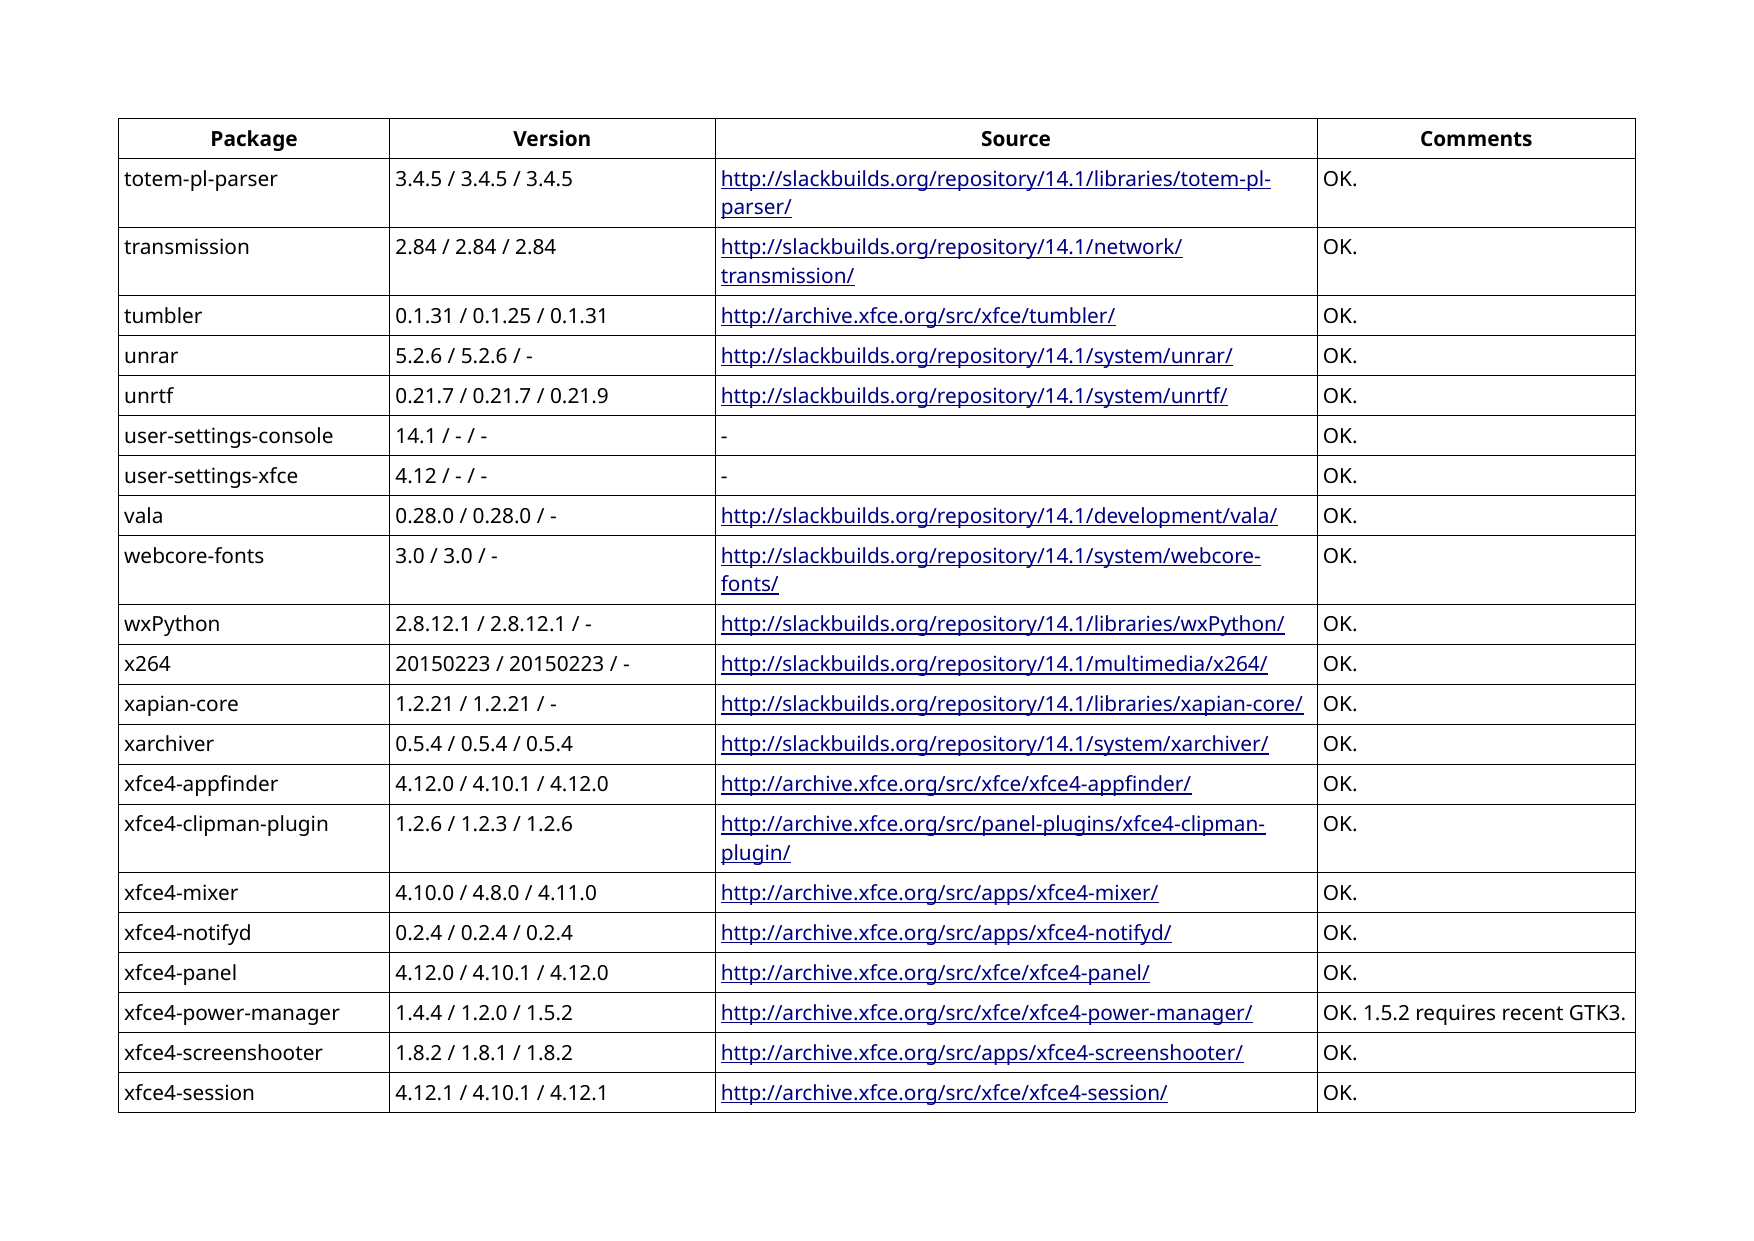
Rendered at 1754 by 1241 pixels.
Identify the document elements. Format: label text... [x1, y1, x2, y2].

table_cell 20150223 / 20150223 / - [390, 645, 715, 683]
table_cell 2.8.12.1 / 2.8.12.1 / - [390, 605, 715, 643]
table_cell OK. [1318, 953, 1635, 992]
table_cell 3.0 / 3.0 / - [390, 536, 715, 603]
table_cell OK. [1318, 296, 1635, 335]
table_cell http://slackbuilds.org/repository/14.1/network/transmission/ [716, 228, 1317, 295]
table_cell OK. [1318, 873, 1635, 912]
table_cell http://slackbuilds.org/repository/14.1/system/unrtf/ [716, 376, 1317, 415]
table_cell http://slackbuilds.org/repository/14.1/libraries/xapian-core/ [716, 685, 1317, 723]
table_cell vala [119, 496, 389, 535]
table_cell - [716, 416, 1317, 455]
table_cell OK. [1318, 228, 1635, 295]
table_cell user-settings-xfce [119, 456, 389, 495]
table_cell http://slackbuilds.org/repository/14.1/multimedia/x264/ [716, 645, 1317, 683]
table_cell totem-pl-parser [119, 159, 389, 227]
table_cell 1.8.2 / 1.8.1 / 1.8.2 [390, 1033, 715, 1072]
table_cell OK. [1318, 765, 1635, 803]
table_cell 0.5.4 / 0.5.4 / 0.5.4 [390, 725, 715, 763]
table_cell 0.2.4 / 0.2.4 / 0.2.4 [390, 913, 715, 952]
table_cell xfce4-session [119, 1073, 389, 1112]
table_cell OK. [1318, 336, 1635, 375]
table_cell 4.12.0 / 4.10.1 / 4.12.0 [390, 953, 715, 992]
table_cell http://archive.xfce.org/src/apps/xfce4-screenshooter/ [716, 1033, 1317, 1072]
table_cell xfce4-mixer [119, 873, 389, 912]
table_cell http://archive.xfce.org/src/apps/xfce4-mixer/ [716, 873, 1317, 912]
table_cell OK. [1318, 725, 1635, 763]
table_cell xfce4-appfinder [119, 765, 389, 803]
table_cell xarchiver [119, 725, 389, 763]
table_cell 4.12.1 / 4.10.1 / 4.12.1 [390, 1073, 715, 1112]
table_cell wxPython [119, 605, 389, 643]
table_cell OK. [1318, 1073, 1635, 1112]
table_header Version [390, 119, 715, 158]
table_cell http://archive.xfce.org/src/panel-plugins/xfce4-clipman-plugin/ [716, 805, 1317, 872]
table_cell xfce4-notifyd [119, 913, 389, 952]
table_cell OK. [1318, 536, 1635, 603]
table_cell transmission [119, 228, 389, 295]
table_cell http://archive.xfce.org/src/xfce/xfce4-appfinder/ [716, 765, 1317, 803]
table_header Comments [1318, 119, 1635, 158]
table_cell 5.2.6 / 5.2.6 / - [390, 336, 715, 375]
table_cell http://archive.xfce.org/src/xfce/xfce4-power-manager/ [716, 993, 1317, 1032]
table_cell xapian-core [119, 685, 389, 723]
table_cell OK. [1318, 645, 1635, 683]
table_cell xfce4-power-manager [119, 993, 389, 1032]
table_cell unrtf [119, 376, 389, 415]
table_cell OK. [1318, 416, 1635, 455]
table_cell x264 [119, 645, 389, 683]
table_cell OK. [1318, 913, 1635, 952]
table_cell OK. [1318, 685, 1635, 723]
table_cell 2.84 / 2.84 / 2.84 [390, 228, 715, 295]
table_cell OK. [1318, 496, 1635, 535]
table_cell user-settings-console [119, 416, 389, 455]
table_cell 1.2.6 / 1.2.3 / 1.2.6 [390, 805, 715, 872]
table_cell OK. [1318, 605, 1635, 643]
table_cell http://slackbuilds.org/repository/14.1/libraries/wxPython/ [716, 605, 1317, 643]
table_cell http://archive.xfce.org/src/apps/xfce4-notifyd/ [716, 913, 1317, 952]
table_cell 1.4.4 / 1.2.0 / 1.5.2 [390, 993, 715, 1032]
table_cell 14.1 / - / - [390, 416, 715, 455]
table_header Source [716, 119, 1317, 158]
table_cell xfce4-screenshooter [119, 1033, 389, 1072]
table_cell tumbler [119, 296, 389, 335]
table_cell OK. [1318, 1033, 1635, 1072]
table_cell 0.21.7 / 0.21.7 / 0.21.9 [390, 376, 715, 415]
table_cell http://slackbuilds.org/repository/14.1/system/webcore-fonts/ [716, 536, 1317, 603]
table_cell OK. [1318, 376, 1635, 415]
table_cell http://slackbuilds.org/repository/14.1/system/xarchiver/ [716, 725, 1317, 763]
table_cell xfce4-clipman-plugin [119, 805, 389, 872]
table_cell 0.28.0 / 0.28.0 / - [390, 496, 715, 535]
table_cell 4.10.0 / 4.8.0 / 4.11.0 [390, 873, 715, 912]
table_cell OK. [1318, 805, 1635, 872]
table_cell - [716, 456, 1317, 495]
table_cell xfce4-panel [119, 953, 389, 992]
table_cell 3.4.5 / 3.4.5 / 3.4.5 [390, 159, 715, 227]
table_cell OK. [1318, 456, 1635, 495]
table_cell 0.1.31 / 0.1.25 / 0.1.31 [390, 296, 715, 335]
table_cell webcore-fonts [119, 536, 389, 603]
table_cell 1.2.21 / 1.2.21 / - [390, 685, 715, 723]
table_header Package [119, 119, 389, 158]
table_cell OK. 1.5.2 requires recent GTK3. [1318, 993, 1635, 1032]
table_cell http://slackbuilds.org/repository/14.1/libraries/totem-pl-parser/ [716, 159, 1317, 227]
table_cell http://slackbuilds.org/repository/14.1/system/unrar/ [716, 336, 1317, 375]
table_cell 4.12.0 / 4.10.1 / 4.12.0 [390, 765, 715, 803]
table_cell OK. [1318, 159, 1635, 227]
table_cell unrar [119, 336, 389, 375]
table_cell http://archive.xfce.org/src/xfce/xfce4-panel/ [716, 953, 1317, 992]
table_cell http://slackbuilds.org/repository/14.1/development/vala/ [716, 496, 1317, 535]
table_cell http://archive.xfce.org/src/xfce/xfce4-session/ [716, 1073, 1317, 1112]
table_cell 4.12 / - / - [390, 456, 715, 495]
table_cell http://archive.xfce.org/src/xfce/tumbler/ [716, 296, 1317, 335]
